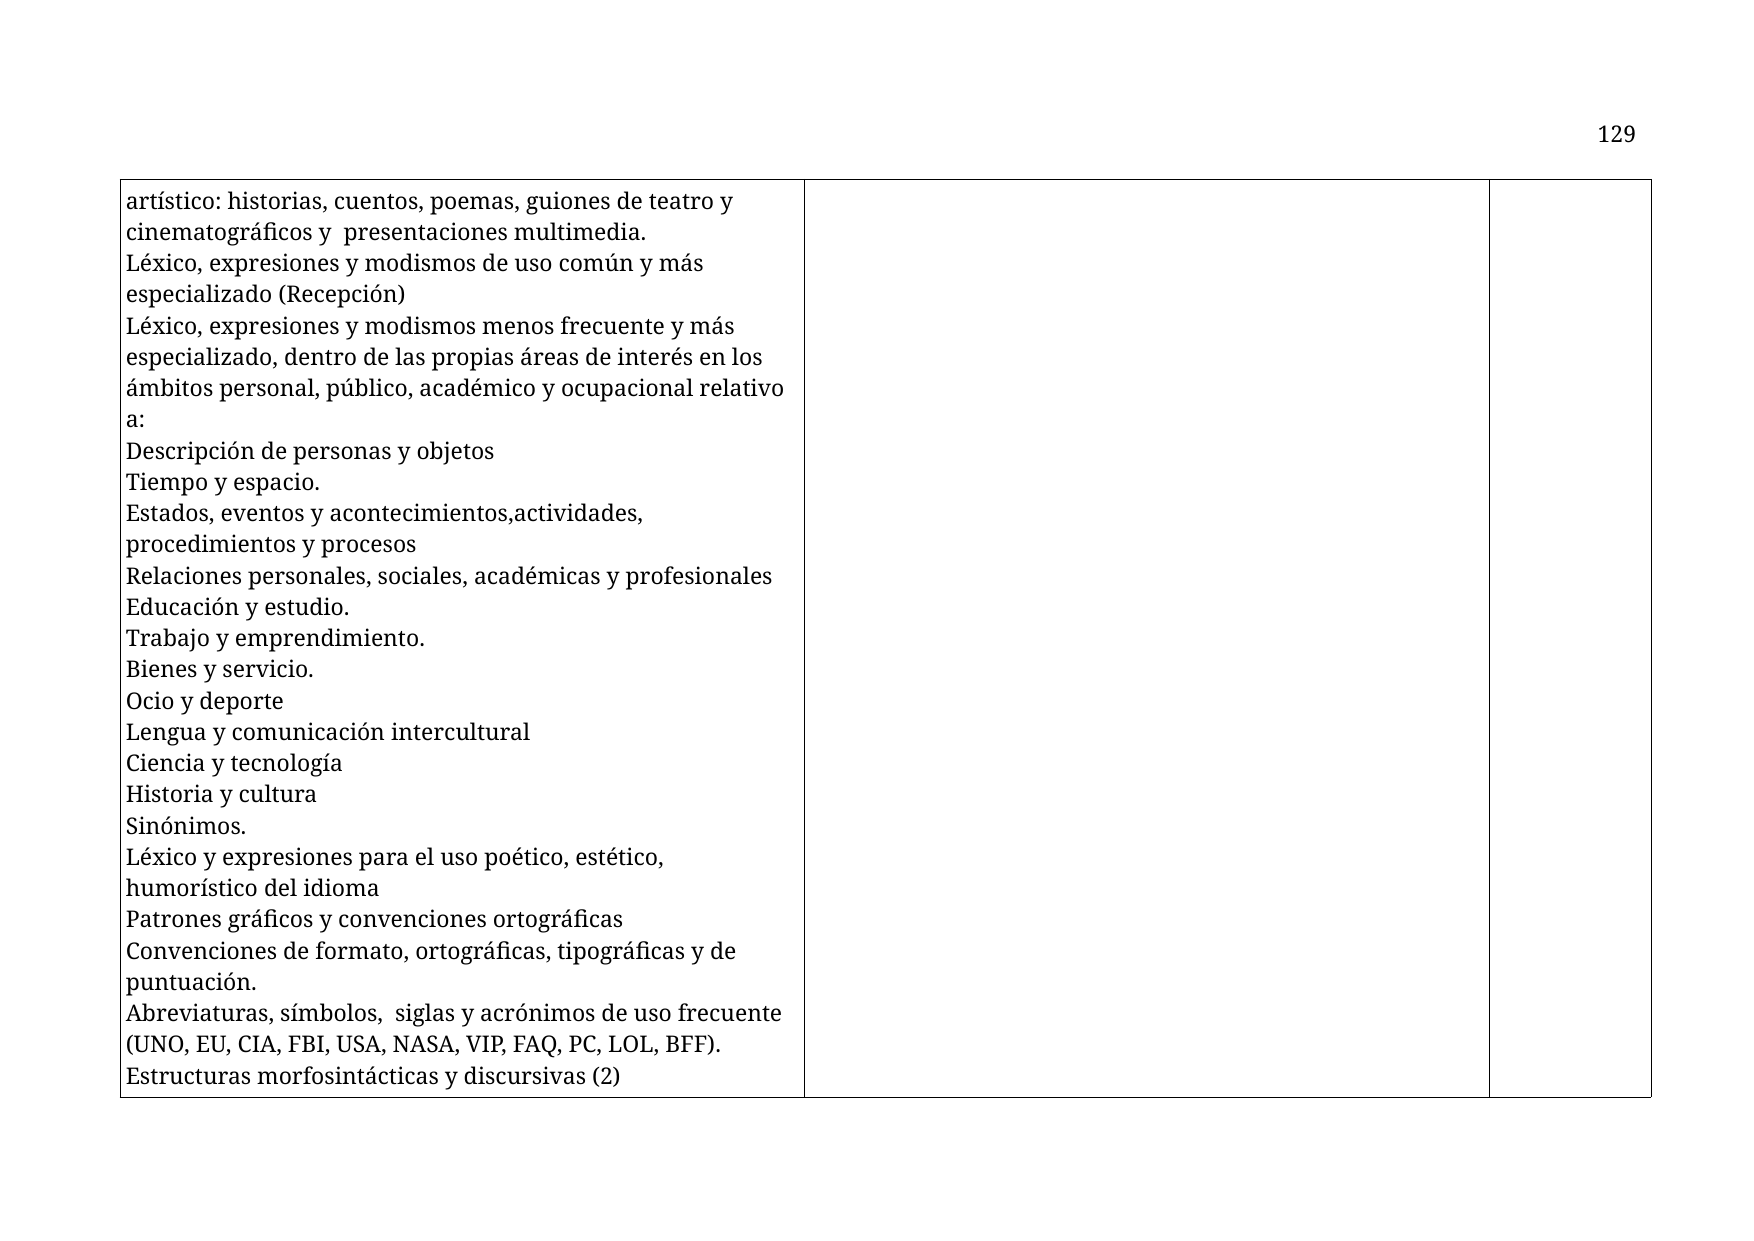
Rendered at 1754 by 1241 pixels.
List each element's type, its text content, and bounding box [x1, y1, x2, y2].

table_cell [1490, 180, 1651, 1097]
table_cell [805, 180, 1489, 1097]
table_cell artístico: historias, cuentos, poemas, guiones de teatro y cinematográficos y presentaciones multimedia. Léxico, expresiones y modismos de uso común y más especializado (Recepción) Léxico, expresiones y modismos menos frecuente y más especializado, dentro de las propias áreas de interés en los ámbitos personal, público, académico y ocupacional relativo a: Descripción de personas y objetos Tiempo y espacio. Estados, eventos y acontecimientos,actividades, procedimientos y procesos Relaciones personales, sociales, académicas y profesionales Educación y estudio. Trabajo y emprendimiento. Bienes y servicio. Ocio y deporte Lengua y comunicación intercultural Ciencia y tecnología Historia y cultura Sinónimos. Léxico y expresiones para el uso poético, estético, humorístico del idioma Patrones gráficos y convenciones ortográficas Convenciones de formato, ortográficas, tipográficas y de puntuación. Abreviaturas, símbolos, siglas y acrónimos de uso frecuente (UNO, EU, CIA, FBI, USA, NASA, VIP, FAQ, PC, LOL, BFF). Estructuras morfosintácticas y discursivas (2) [121, 180, 804, 1097]
